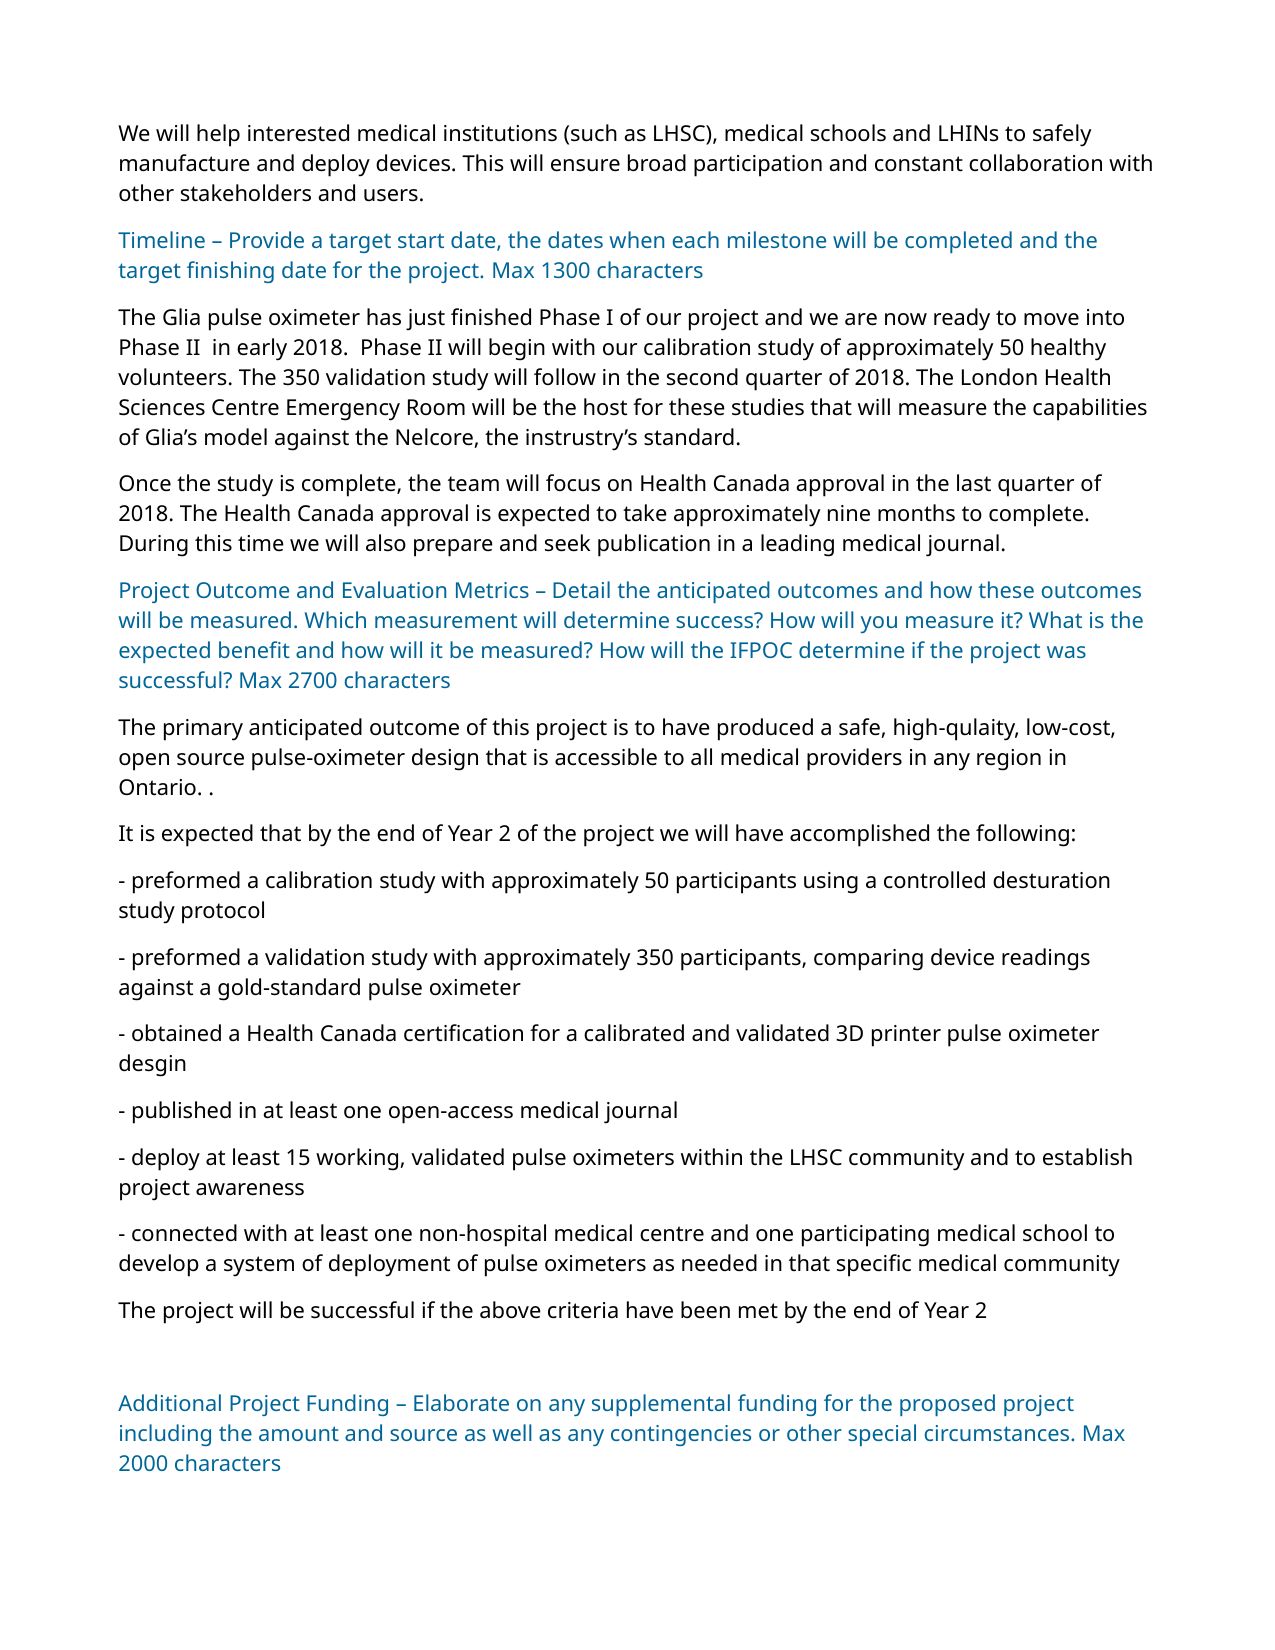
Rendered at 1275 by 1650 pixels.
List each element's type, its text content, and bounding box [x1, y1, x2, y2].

text Project Outcome and Evaluation Metrics – Detail the anticipated outcomes and how these outcomes will be measured. Which measurement will determine success? How will you measure it? What is the expected benefit and how will it be measured? How will the IFPOC determine if the project was successful? Max 2700 characters [118, 575, 1157, 694]
text - obtained a Health Canada certification for a calibrated and validated 3D printer pulse oximeter desgin [118, 1018, 1157, 1078]
text We will help interested medical institutions (such as LHSC), medical schools and LHINs to safely manufacture and deploy devices. This will ensure broad participation and constant collaboration with other stakeholders and users. [118, 118, 1157, 208]
text - published in at least one open-access medical journal [118, 1095, 1157, 1124]
text Timeline – Provide a target start date, the dates when each milestone will be completed and the target finishing date for the project. Max 1300 characters [118, 225, 1157, 284]
text It is expected that by the end of Year 2 of the project we will have accomplished the following: [118, 818, 1157, 848]
text The project will be successful if the above criteria have been met by the end of Year 2 [118, 1295, 1157, 1324]
text Once the study is complete, the team will focus on Health Canada approval in the last quarter of 2018. The Health Canada approval is expected to take approximately nine months to complete. During this time we will also prepare and seek publication in a leading medical journal. [118, 468, 1157, 558]
text The Glia pulse oximeter has just finished Phase I of our project and we are now ready to move into Phase II in early 2018. Phase II will begin with our calibration study of approximately 50 healthy volunteers. The 350 validation study will follow in the second quarter of 2018. The London Health Sciences Centre Emergency Room will be the host for these studies that will measure the capabilities of Glia’s model against the Nelcore, the instrustry’s standard. [118, 301, 1157, 451]
text The primary anticipated outcome of this project is to have produced a safe, high-qulaity, low-cost, open source pulse-oximeter design that is accessible to all medical providers in any region in Ontario. . [118, 711, 1157, 801]
text Additional Project Funding – Elaborate on any supplemental funding for the proposed project including the amount and source as well as any contingencies or other special circumstances. Max 2000 characters [118, 1388, 1157, 1478]
text - deploy at least 15 working, validated pulse oximeters within the LHSC community and to establish project awareness [118, 1141, 1157, 1201]
text - connected with at least one non-hospital medical centre and one participating medical school to develop a system of deployment of pulse oximeters as needed in that specific medical community [118, 1218, 1157, 1278]
text - preformed a calibration study with approximately 50 participants using a controlled desturation study protocol [118, 865, 1157, 924]
text - preformed a validation study with approximately 350 participants, comparing device readings against a gold-standard pulse oximeter [118, 941, 1157, 1001]
